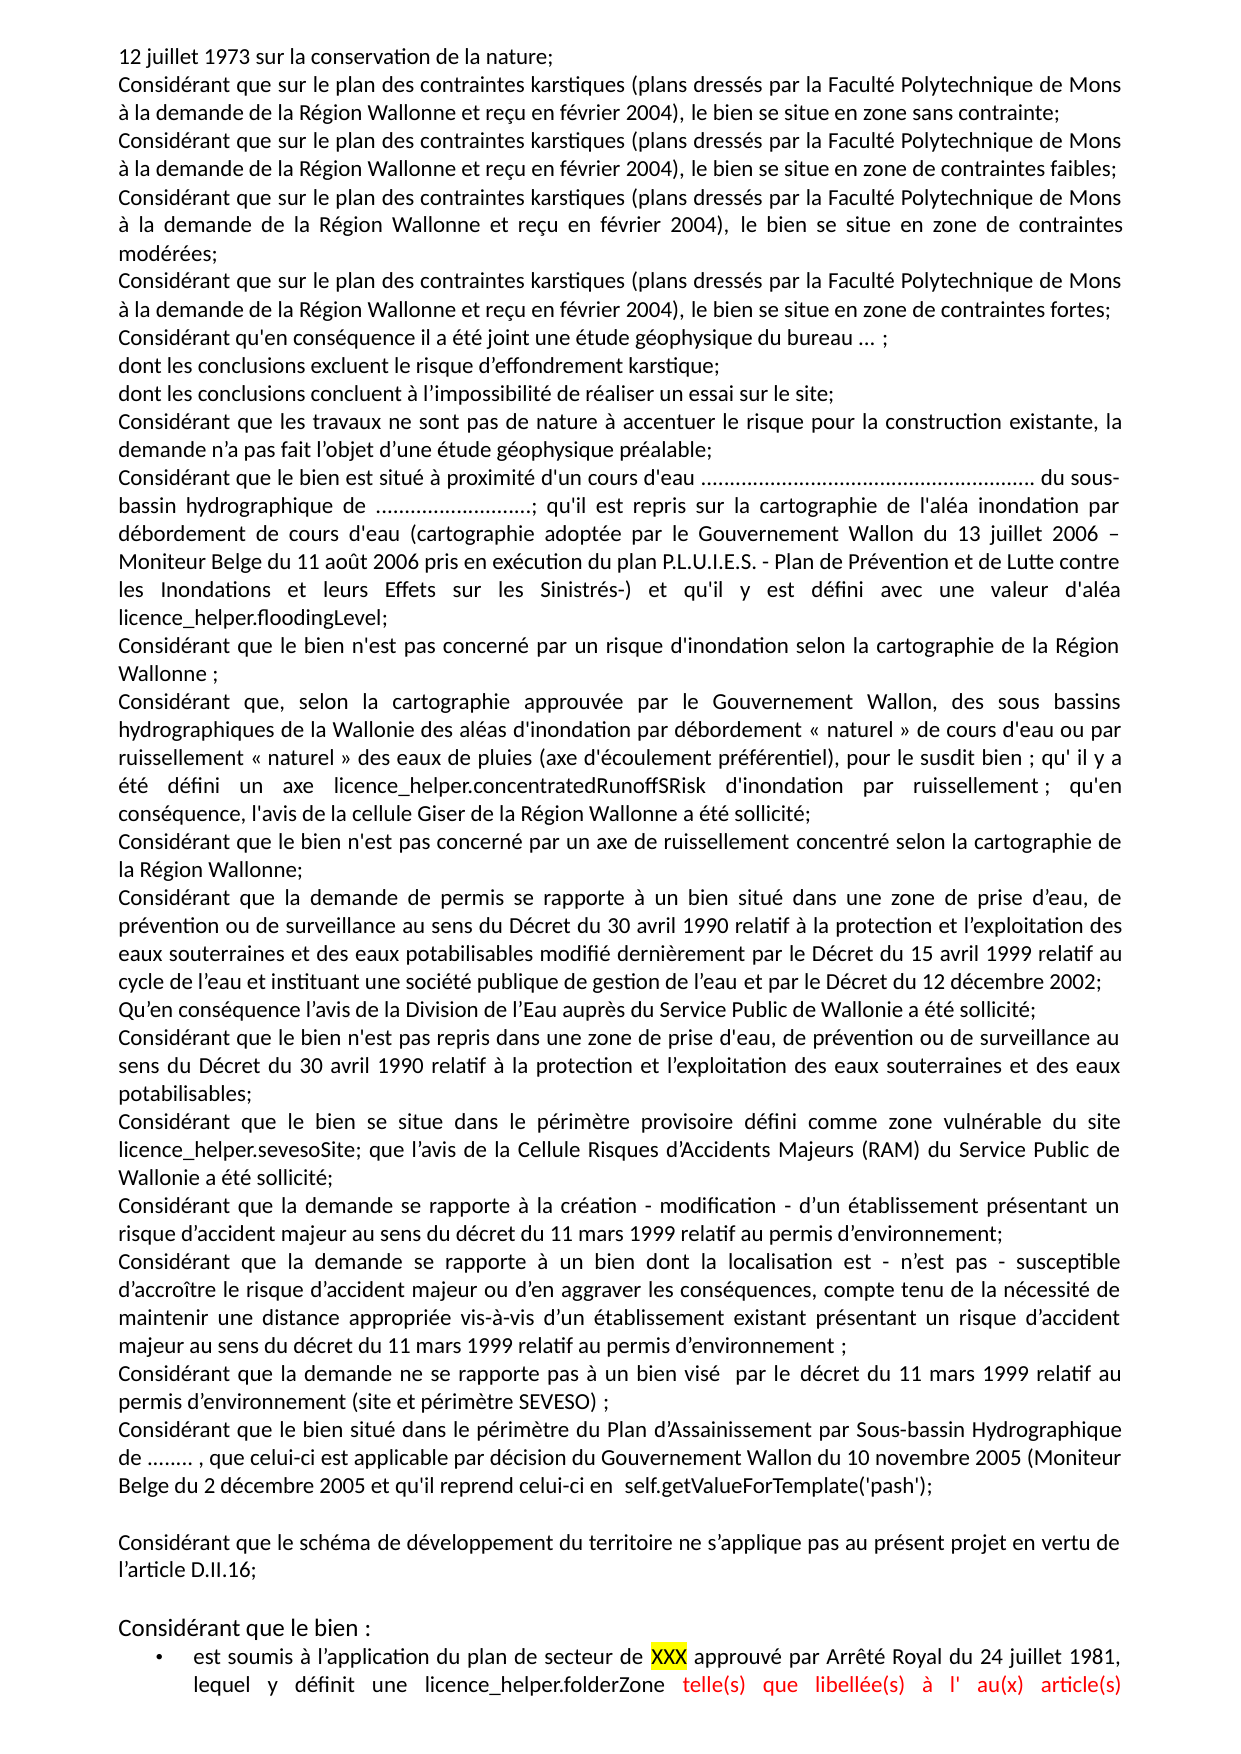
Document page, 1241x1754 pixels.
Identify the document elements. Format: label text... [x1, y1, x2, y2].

text Considérant que le bien situé dans le périmètre du Plan d’Assainissement par Sous-bassin Hydrographique de ........ , que celui-ci est applicable par décision du Gouvernement Wallon du 10 novembre 2005 (Moniteur Belge du 2 décembre 2005 et qu'il reprend celui-ci en self.getValueForTemplate('pash'); [118, 1416, 1124, 1499]
text Considérant que le bien n'est pas concerné par un risque d'inondation selon la cartographie de la Région Wallonne ; [118, 631, 1122, 687]
text Considérant que, selon la cartographie approuvée par le Gouvernement Wallon, des sous bassins hydrographiques de la Wallonie des aléas d'inondation par débordement « naturel » de cours d'eau ou par ruissellement « naturel » des eaux de pluies (axe d'écoulement préférentiel), pour le susdit bien ; qu' il y a été défini un axe licence_helper.concentratedRunoffSRisk d'inondation par ruissellement ; qu'en conséquence, l'avis de la cellule Giser de la Région Wallonne a été sollicité; [118, 687, 1122, 827]
text Considérant que le bien : [118, 1612, 1122, 1642]
text Considérant que le bien se situe dans le périmètre provisoire défini comme zone vulnérable du site licence_helper.sevesoSite; que l’avis de la Cellule Risques d’Accidents Majeurs (RAM) du Service Public de Wallonie a été sollicité; [118, 1107, 1122, 1191]
text Considérant que la demande se rapporte à un bien dont la localisation est - n’est pas - susceptible d’accroître le risque d’accident majeur ou d’en aggraver les conséquences, compte tenu de la nécessité de maintenir une distance appropriée vis-à-vis d’un établissement existant présentant un risque d’accident majeur au sens du décret du 11 mars 1999 relatif au permis d’environnement ; [118, 1247, 1122, 1359]
text Considérant que sur le plan des contraintes karstiques (plans dressés par la Faculté Polytechnique de Mons à la demande de la Région Wallonne et reçu en février 2004), le bien se situe en zone sans contrainte; [118, 71, 1124, 127]
text Considérant que la demande ne se rapporte pas à un bien visé par le décret du 11 mars 1999 relatif au permis d’environnement (site et périmètre SEVESO) ; [118, 1359, 1122, 1416]
list est soumis à l’application du plan de secteur de XXX approuvé par Arrêté Royal du 24 juillet 1981, lequel y définit une licence_helper.folderZone telle(s) que libellée(s) à l' au(x) article(s) [156, 1642, 1122, 1698]
text dont les conclusions excluent le risque d’effondrement karstique; [118, 351, 1124, 379]
text Considérant que la demande de permis se rapporte à un bien situé dans une zone de prise d’eau, de prévention ou de surveillance au sens du Décret du 30 avril 1990 relatif à la protection et l’exploitation des eaux souterraines et des eaux potabilisables modifié dernièrement par le Décret du 15 avril 1999 relatif au cycle de l’eau et instituant une société publique de gestion de l’eau et par le Décret du 12 décembre 2002; [118, 883, 1124, 995]
text Considérant que les travaux ne sont pas de nature à accentuer le risque pour la construction existante, la demande n’a pas fait l’objet d’une étude géophysique préalable; [118, 407, 1124, 463]
text Considérant que le bien est situé à proximité d'un cours d'eau .......................................................... du sous-bassin hydrographique de ...........................; qu'il est repris sur la cartographie de l'aléa inondation par débordement de cours d'eau (cartographie adoptée par le Gouvernement Wallon du 13 juillet 2006 – Moniteur Belge du 11 août 2006 pris en exécution du plan P.L.U.I.E.S. - Plan de Prévention et de Lutte contre les Inondations et leurs Effets sur les Sinistrés-) et qu'il y est défini avec une valeur d'aléa licence_helper.floodingLevel; [118, 463, 1122, 631]
text dont les conclusions concluent à l’impossibilité de réaliser un essai sur le site; [118, 379, 1124, 407]
text Considérant qu'en conséquence il a été joint une étude géophysique du bureau ... ; [118, 323, 1124, 351]
text Considérant que le bien n'est pas repris dans une zone de prise d'eau, de prévention ou de surveillance au sens du Décret du 30 avril 1990 relatif à la protection et l’exploitation des eaux souterraines et des eaux potabilisables; [118, 1023, 1122, 1107]
text Considérant que sur le plan des contraintes karstiques (plans dressés par la Faculté Polytechnique de Mons à la demande de la Région Wallonne et reçu en février 2004), le bien se situe en zone de contraintes modérées; [118, 183, 1124, 267]
text Considérant que sur le plan des contraintes karstiques (plans dressés par la Faculté Polytechnique de Mons à la demande de la Région Wallonne et reçu en février 2004), le bien se situe en zone de contraintes faibles; [118, 127, 1124, 183]
text Qu’en conséquence l’avis de la Division de l’Eau auprès du Service Public de Wallonie a été sollicité; [118, 995, 1124, 1023]
text Considérant que le schéma de développement du territoire ne s’applique pas au présent projet en vertu de l’article D.II.16; [118, 1528, 1122, 1584]
text Considérant que le bien n'est pas concerné par un axe de ruissellement concentré selon la cartographie de la Région Wallonne; [118, 827, 1122, 883]
text Considérant que sur le plan des contraintes karstiques (plans dressés par la Faculté Polytechnique de Mons à la demande de la Région Wallonne et reçu en février 2004), le bien se situe en zone de contraintes fortes; [118, 267, 1124, 323]
text 12 juillet 1973 sur la conservation de la nature; [118, 42, 1124, 71]
text Considérant que la demande se rapporte à la création - modification - d’un établissement présentant un risque d’accident majeur au sens du décret du 11 mars 1999 relatif au permis d’environnement; [118, 1191, 1122, 1247]
